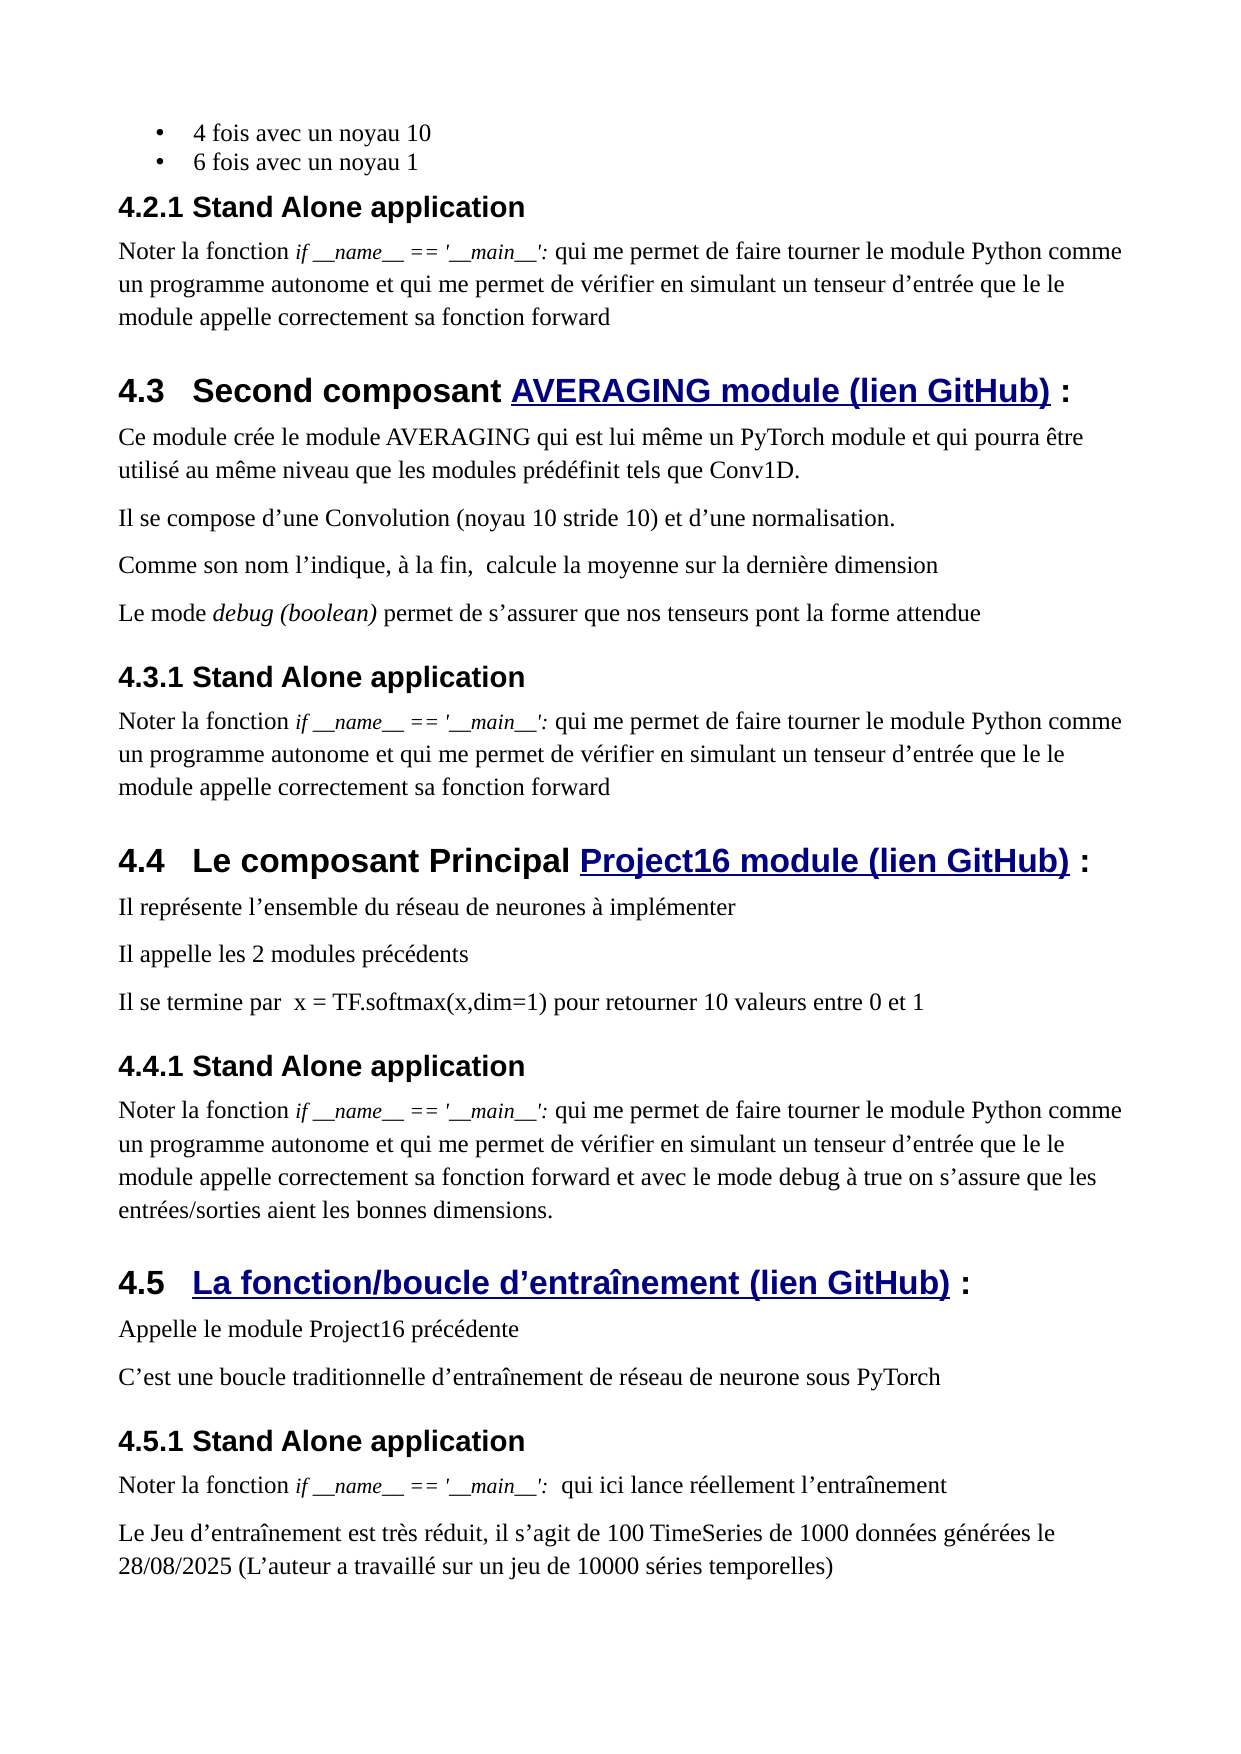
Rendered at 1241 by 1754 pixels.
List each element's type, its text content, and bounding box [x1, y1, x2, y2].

subtitle Stand Alone application [118, 1049, 1122, 1083]
list 4 fois avec un noyau 10 [156, 118, 1122, 147]
subtitle Second composant AVERAGING module (lien GitHub) : [118, 371, 1122, 409]
subtitle La fonction/boucle d’entraînement (lien GitHub) : [118, 1263, 1122, 1302]
text Noter la fonction if __name__ == '__main__': qui ici lance réellement l’entraînement [118, 1470, 1122, 1499]
list 6 fois avec un noyau 1 [156, 147, 1122, 176]
text Ce module crée le module AVERAGING qui est lui même un PyTorch module et qui pourra être utilisé au même niveau que les modules prédéfinit tels que Conv1D. [118, 422, 1122, 484]
text Le mode debug (boolean) permet de s’assurer que nos tenseurs pont la forme attendue [118, 598, 1122, 627]
text Il appelle les 2 modules précédents [118, 939, 1122, 968]
text Il se compose d’une Convolution (noyau 10 stride 10) et d’une normalisation. [118, 503, 1122, 531]
text Il se termine par x = TF.softmax(x,dim=1) pour retourner 10 valeurs entre 0 et 1 [118, 987, 1122, 1016]
text Noter la fonction if __name__ == '__main__': qui me permet de faire tourner le module Python comme un programme autonome et qui me permet de vérifier en simulant un tenseur d’entrée que le le module appelle correctement sa fonction forward [118, 236, 1122, 331]
text Noter la fonction if __name__ == '__main__': qui me permet de faire tourner le module Python comme un programme autonome et qui me permet de vérifier en simulant un tenseur d’entrée que le le module appelle correctement sa fonction forward et avec le mode debug à true on s’assure que les entrées/sorties aient les bonnes dimensions. [118, 1096, 1122, 1223]
text Comme son nom l’indique, à la fin, calcule la moyenne sur la dernière dimension [118, 550, 1122, 579]
subtitle Stand Alone application [118, 660, 1122, 694]
text Le Jeu d’entraînement est très réduit, il s’agit de 100 TimeSeries de 1000 données générées le 28/08/2025 (L’auteur a travaillé sur un jeu de 10000 séries temporelles) [118, 1518, 1122, 1580]
text Appelle le module Project16 précédente [118, 1314, 1122, 1343]
subtitle Le composant Principal Project16 module (lien GitHub) : [118, 841, 1122, 879]
text Noter la fonction if __name__ == '__main__': qui me permet de faire tourner le module Python comme un programme autonome et qui me permet de vérifier en simulant un tenseur d’entrée que le le module appelle correctement sa fonction forward [118, 706, 1122, 801]
subtitle Stand Alone application [118, 190, 1122, 224]
text C’est une boucle traditionnelle d’entraînement de réseau de neurone sous PyTorch [118, 1362, 1122, 1391]
subtitle Stand Alone application [118, 1424, 1122, 1458]
text Il représente l’ensemble du réseau de neurones à implémenter [118, 892, 1122, 921]
